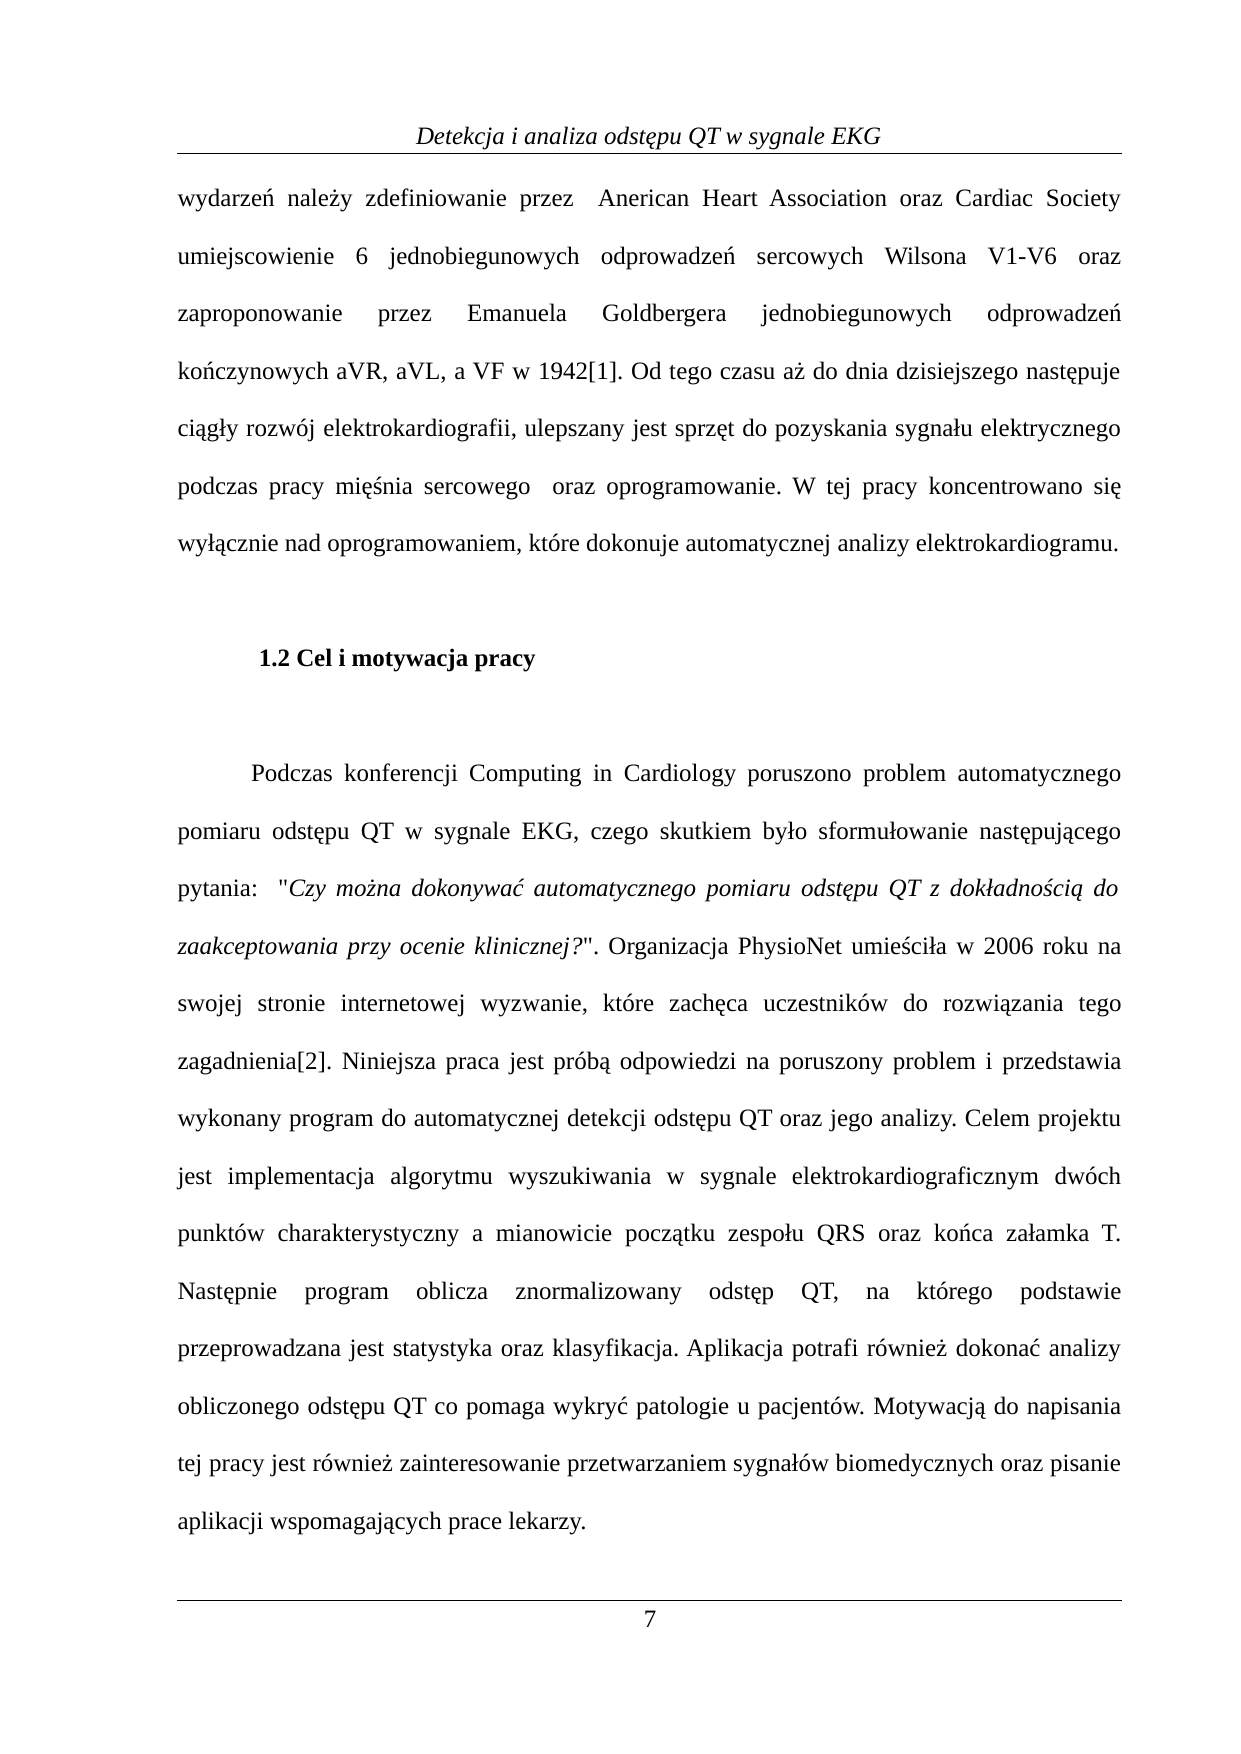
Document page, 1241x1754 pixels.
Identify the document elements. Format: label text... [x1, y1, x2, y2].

text wydarzeń należy zdefiniowanie przez Anerican Heart Association oraz Cardiac Society umiejscowienie 6 jednobiegunowych odprowadzeń sercowych Wilsona V1-V6 oraz zaproponowanie przez Emanuela Goldbergera jednobiegunowych odprowadzeń kończynowych aVR, aVL, a VF w 1942[1]. Od tego czasu aż do dnia dzisiejszego następuje ciągły rozwój elektrokardiografii, ulepszany jest sprzęt do pozyskania sygnału elektrycznego podczas pracy mięśnia sercowego oraz oprogramowanie. W tej pracy koncentrowano się wyłącznie nad oprogramowaniem, które dokonuje automatycznej analizy elektrokardiogramu. [177, 183, 1122, 557]
text Podczas konferencji Computing in Cardiology poruszono problem automatycznego pomiaru odstępu QT w sygnale EKG, czego skutkiem było sformułowanie następującego pytania: "Czy można dokonywać automatycznego pomiaru odstępu QT z dokładnością do zaakceptowania przy ocenie klinicznej?". Organizacja PhysioNet umieściła w 2006 roku na swojej stronie internetowej wyzwanie, które zachęca uczestników do rozwiązania tego zagadnienia[2]. Niniejsza praca jest próbą odpowiedzi na poruszony problem i przedstawia wykonany program do automatycznej detekcji odstępu QT oraz jego analizy. Celem projektu jest implementacja algorytmu wyszukiwania w sygnale elektrokardiograficznym dwóch punktów charakterystyczny a mianowicie początku zespołu QRS oraz końca załamka T. Następnie program oblicza znormalizowany odstęp QT, na którego podstawie przeprowadzana jest statystyka oraz klasyfikacja. Aplikacja potrafi również dokonać analizy obliczonego odstępu QT co pomaga wykryć patologie u pacjentów. Motywacją do napisania tej pracy jest również zainteresowanie przetwarzaniem sygnałów biomedycznych oraz pisanie aplikacji wspomagających prace lekarzy. [177, 744, 1122, 1534]
list Cel i motywacja pracy [252, 629, 1122, 672]
